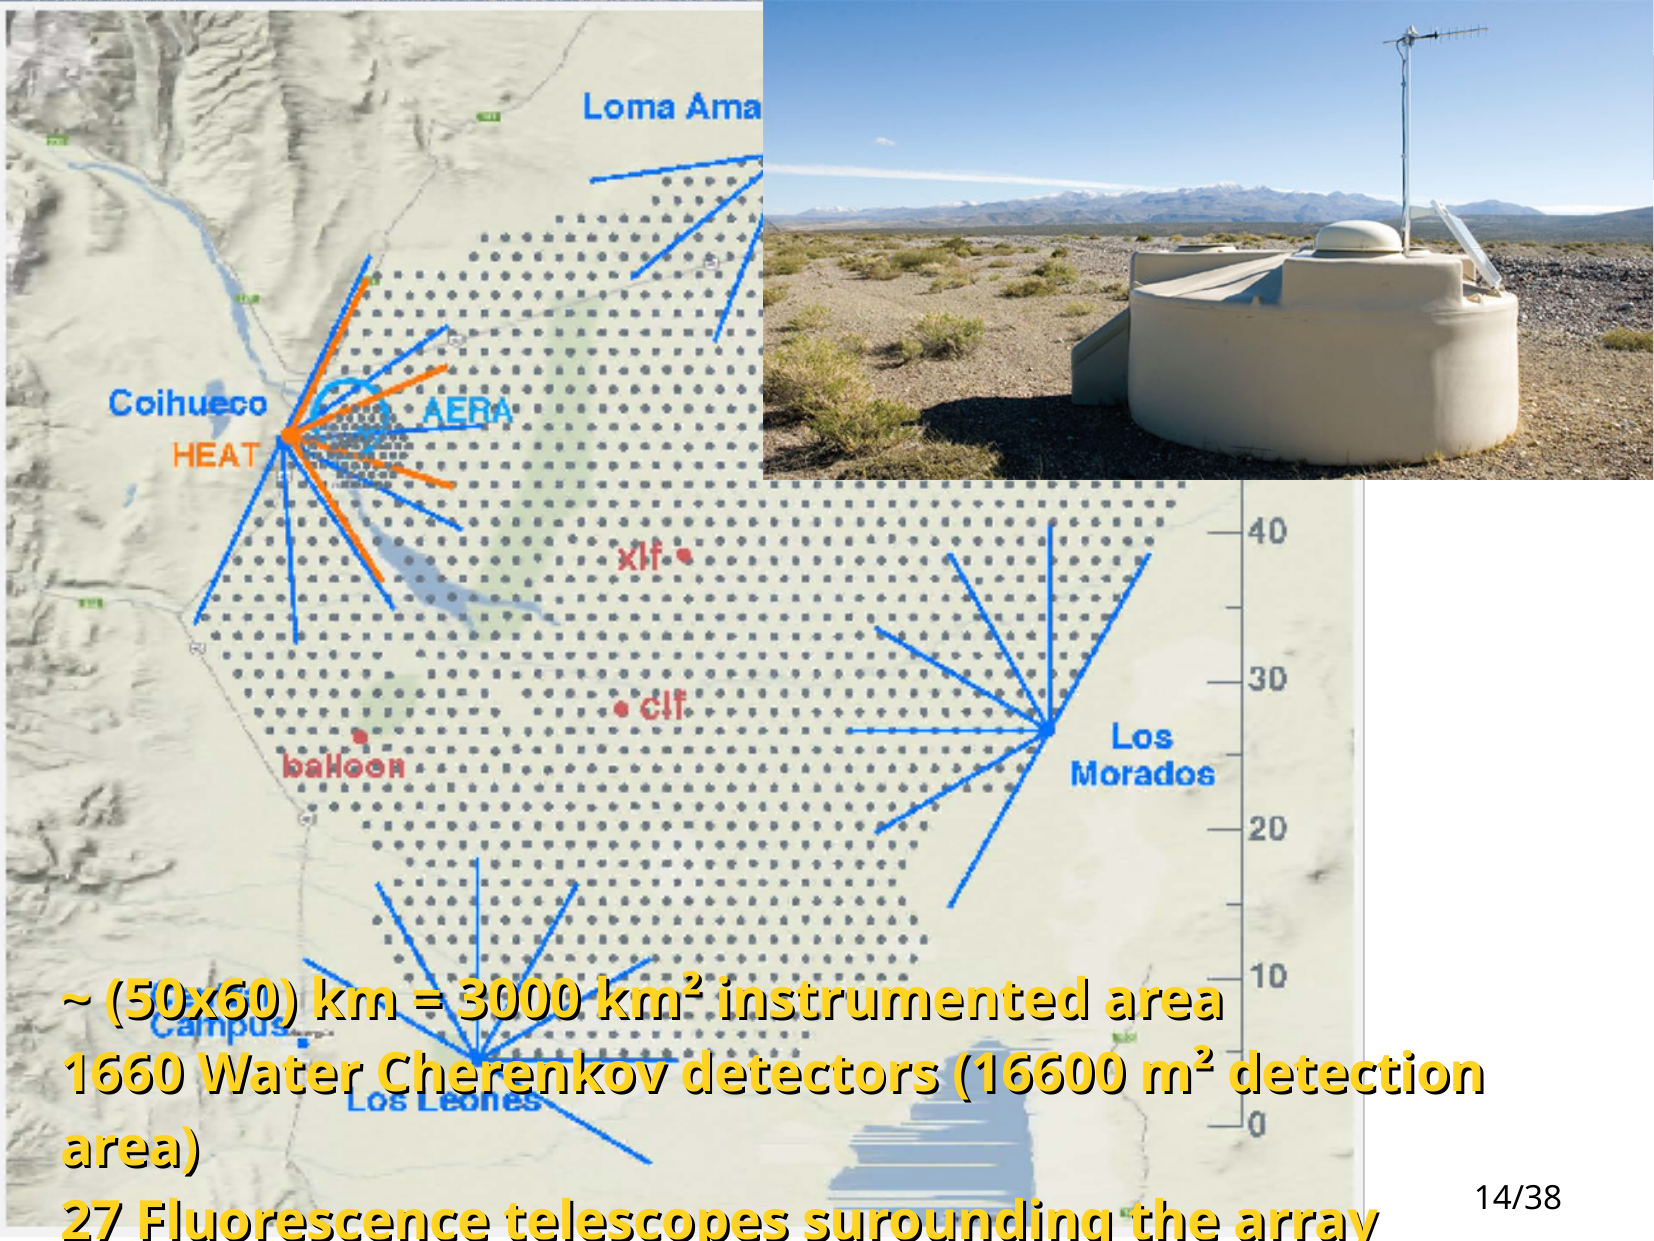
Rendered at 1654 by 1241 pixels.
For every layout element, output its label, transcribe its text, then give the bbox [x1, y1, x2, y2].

title ~ (50x60) km = 3000 km² instrumented area 1660 Water Cherenkov detectors (16600 m² detection area) 27 Fluorescence telescopes surounding the array [60, 975, 1595, 1241]
picture [0, 0, 1654, 1237]
